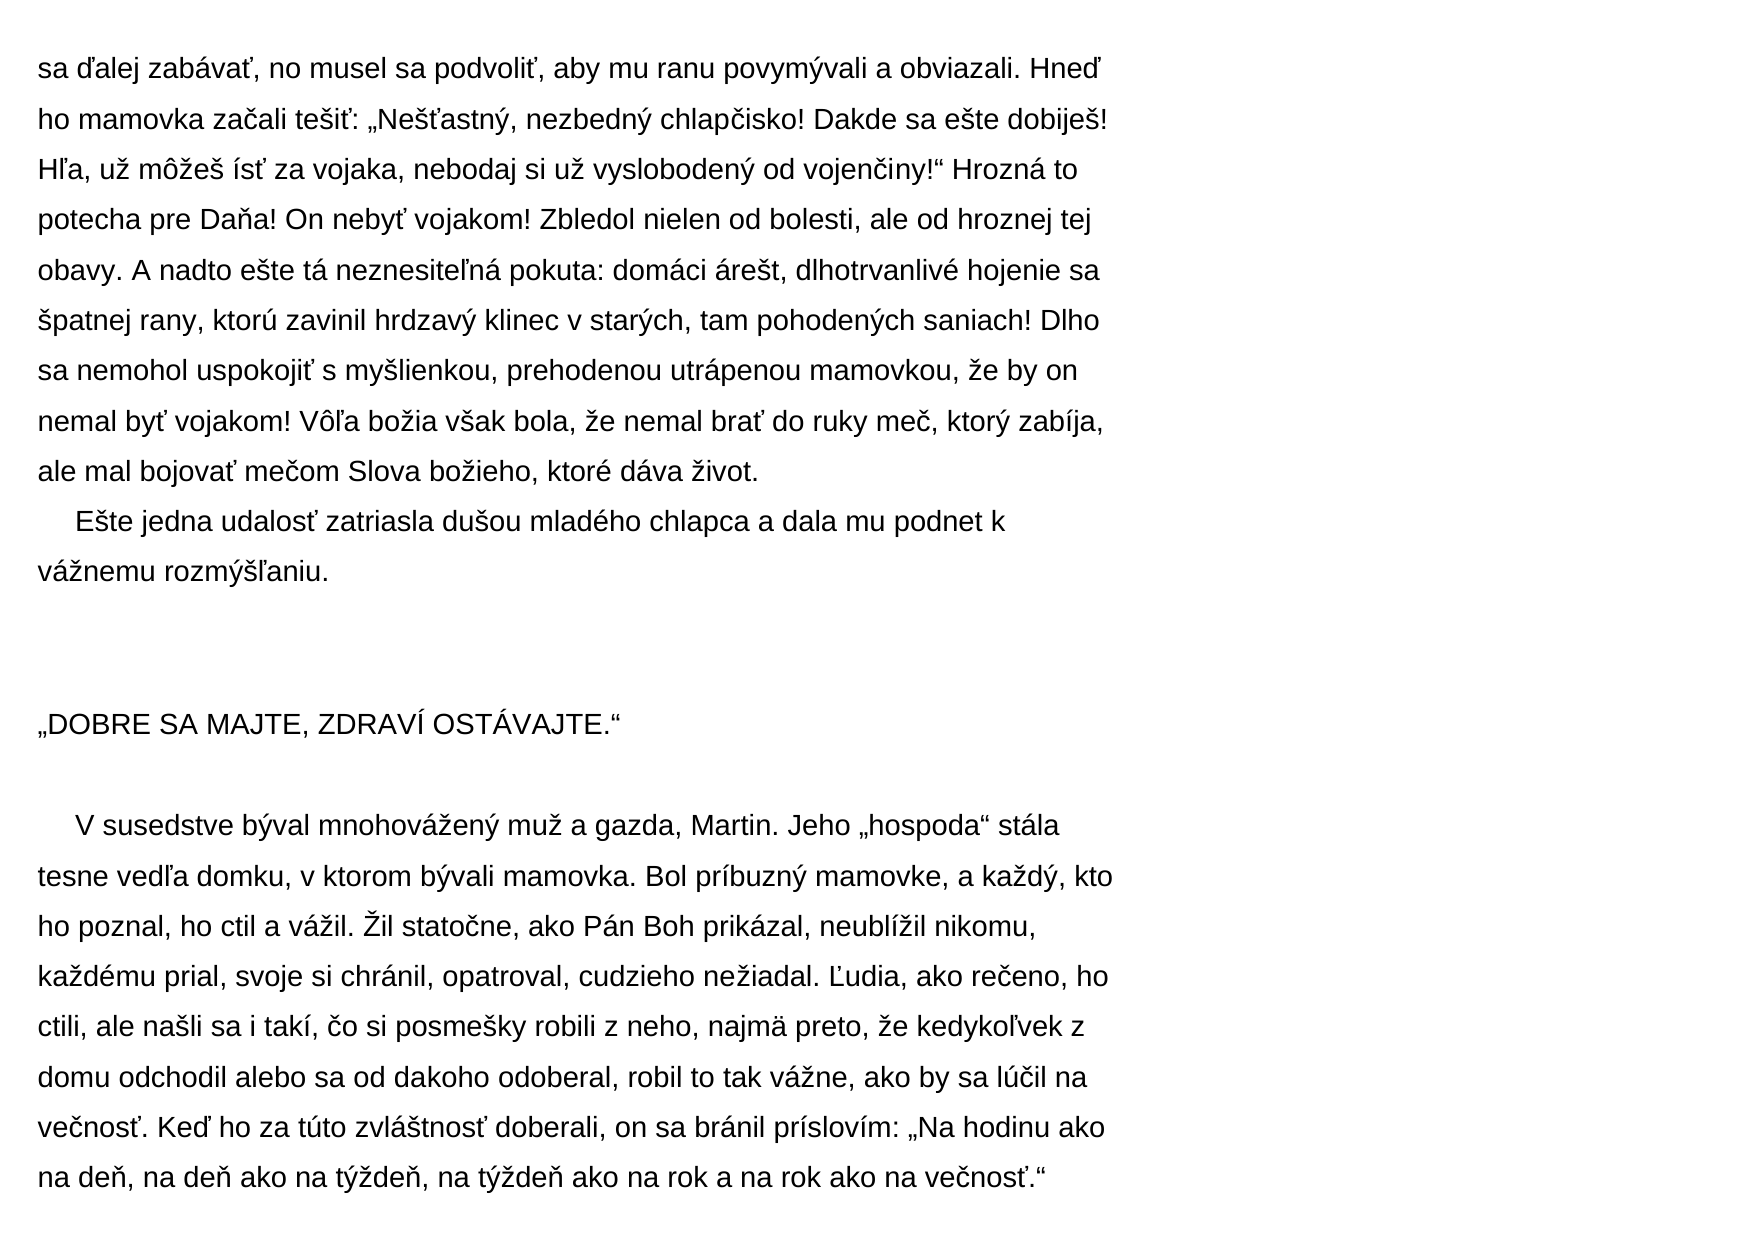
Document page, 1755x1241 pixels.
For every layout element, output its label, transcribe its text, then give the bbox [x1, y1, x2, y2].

text „DOBRE SA MAJTE, ZDRAVÍ OSTÁVAJTE.“ [37, 707, 1130, 740]
text V susedstve býval mnohovážený muž a gazda, Martin. Jeho „hospoda“ stála tesne vedľa domku, v ktorom bývali mamovka. Bol príbuzný mamovke, a každý, kto ho poznal, ho ctil a vážil. Žil statočne, ako Pán Boh prikázal, neublížil nikomu, každé­mu prial, svoje si chránil, opatroval, cudzieho ne­žiadal. Ľudia, ako rečeno, ho ctili, ale našli sa i takí, čo si posmešky robili z neho, najmä preto, že kedykoľvek z domu odchodil alebo sa od da­koho odoberal, robil to tak vážne, ako by sa lúčil na večnosť. Keď ho za túto zvláštnosť doberali, on sa bránil príslovím: „Na hodinu ako na deň, na deň ako na týždeň, na týždeň ako na rok a na rok ako na večnosť.“ [37, 808, 1130, 1194]
text sa ďalej zabávať, no musel sa podvoliť, aby mu ranu povymývali a obviazali. Hneď ho mamovka začali tešiť: „Nešťastný, nezbedný chlap­čisko! Dakde sa ešte dobiješ! Hľa, už môžeš ísť za vojaka, nebodaj si už vyslobodený od vojenči­ny!“ Hrozná to potecha pre Daňa! On nebyť vo­jakom! Zbledol nielen od bolesti, ale od hroznej tej obavy. A nadto ešte tá neznesiteľná pokuta: domáci árešt, dlhotrvanlivé hojenie sa špatnej ra­ny, ktorú zavinil hrdzavý klinec v starých, tam pohodených saniach! Dlho sa nemohol uspokojiť s myšlienkou, prehodenou utrápenou mamovkou, že by on nemal byť vojakom! Vôľa božia však bola, že nemal brať do ruky meč, ktorý zabíja, ale mal bojovať mečom Slova božieho, ktoré dáva život. [37, 51, 1130, 487]
text Ešte jedna udalosť zatriasla dušou mladého chlapca a dala mu podnet k vážnemu rozmýšľaniu. [37, 504, 1130, 588]
